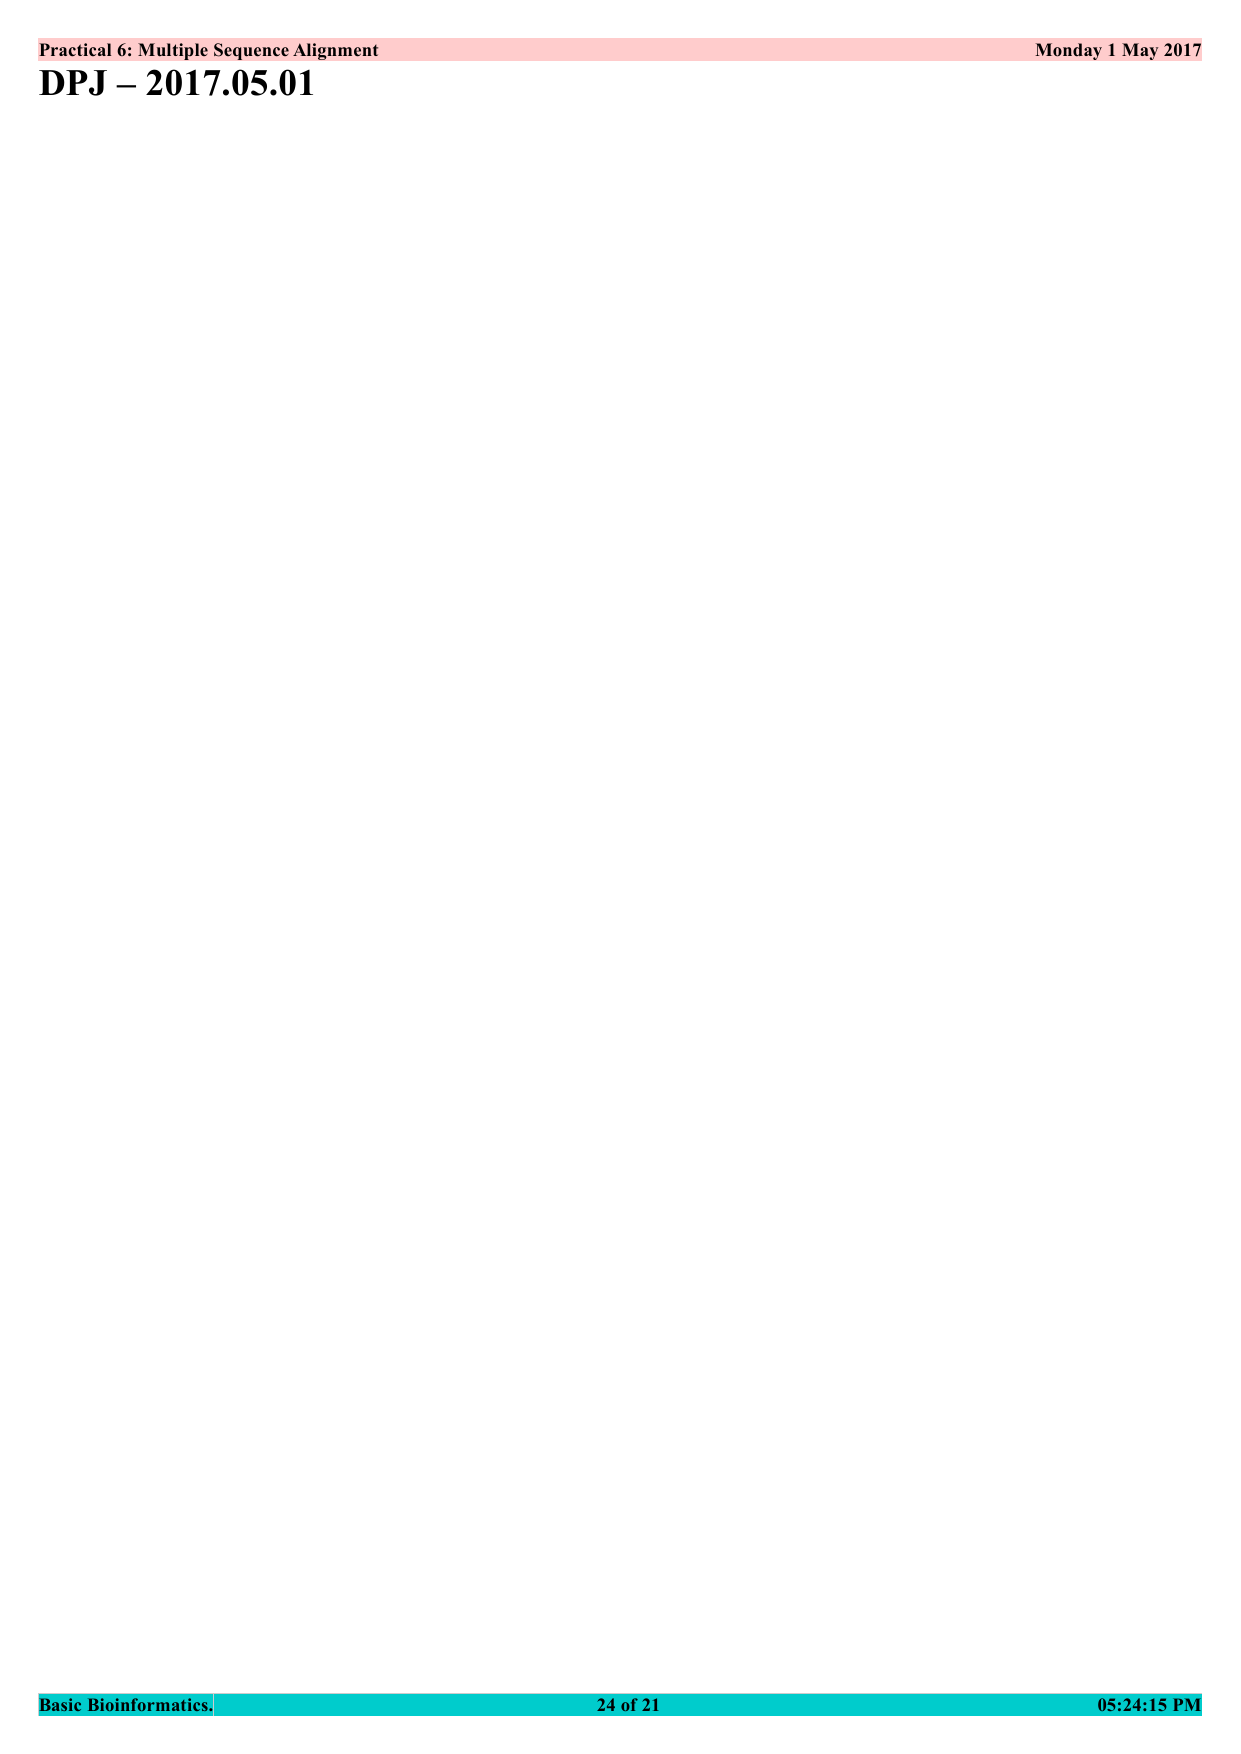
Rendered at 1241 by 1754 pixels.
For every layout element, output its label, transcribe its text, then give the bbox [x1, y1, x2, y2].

text DPJ – 2017.05.01 [38, 61, 1202, 103]
